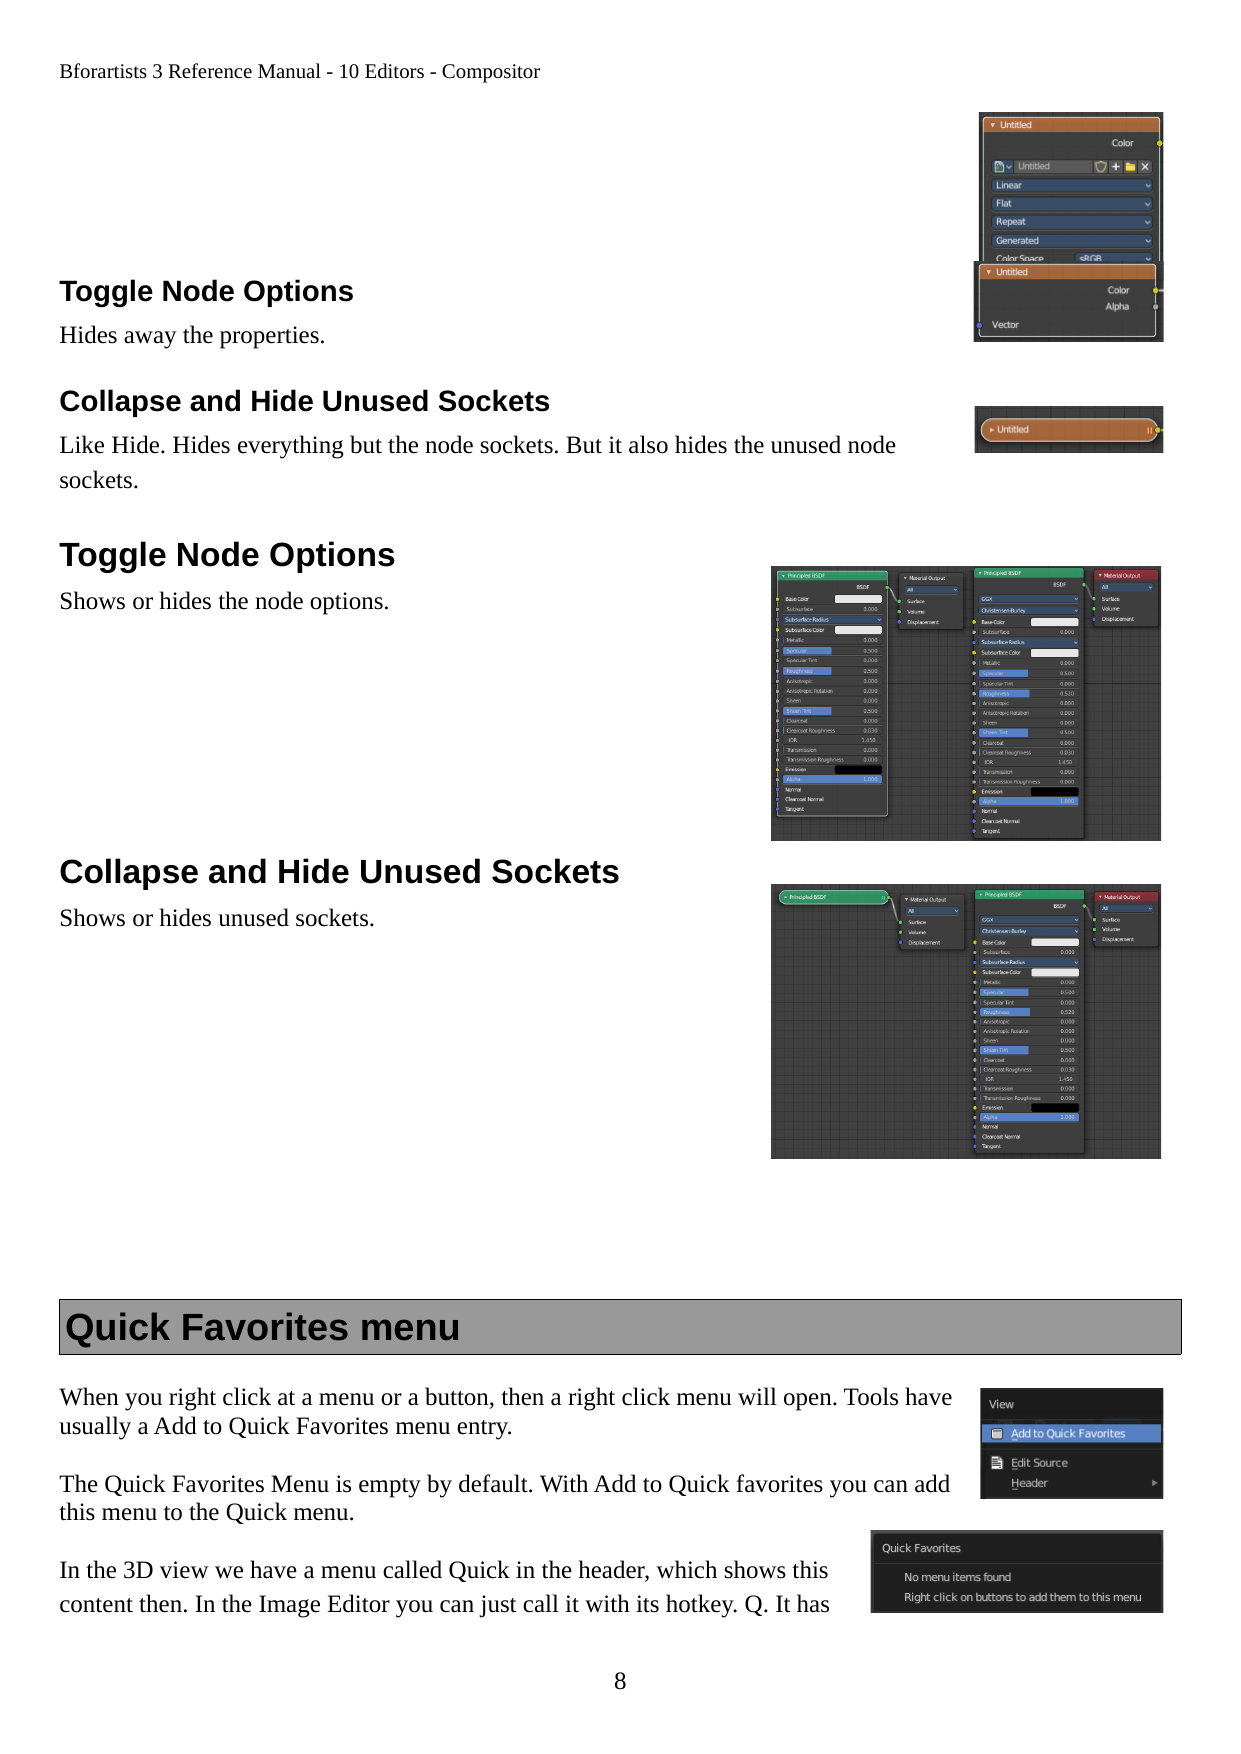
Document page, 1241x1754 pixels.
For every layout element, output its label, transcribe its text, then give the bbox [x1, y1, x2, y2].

picture [980, 1388, 1164, 1499]
subtitle Toggle Node Options [59, 274, 973, 308]
text Shows or hides the node options. [59, 586, 771, 615]
subtitle Toggle Node Options [59, 535, 1181, 573]
picture [771, 566, 1162, 841]
picture [771, 884, 1162, 1159]
text In the 3D view we have a menu called Quick in the header, which shows this content then. In the Image Editor you can just call it with its hotkey. Q. It has [59, 1555, 1181, 1618]
subtitle [1164, 274, 1181, 308]
text Hides away the properties. [59, 321, 1181, 349]
text The Quick Favorites Menu is empty by default. With Add to Quick favorites you can add this menu to the Quick menu. [59, 1469, 1181, 1526]
subtitle Collapse and Hide Unused Sockets [59, 384, 1181, 418]
text Shows or hides unused sockets. [59, 903, 771, 932]
picture [974, 406, 1164, 453]
picture [973, 112, 1164, 342]
picture [870, 1530, 1164, 1613]
subtitle Collapse and Hide Unused Sockets [59, 852, 1181, 891]
table_header Quick Favorites menu [60, 1300, 1181, 1354]
text Like Hide. Hides everything but the node sockets. But it also hides the unused node sockets. [59, 431, 1181, 494]
text When you right click at a menu or a button, then a right click menu will open. Tools have usually a Add to Quick Favorites menu entry. [59, 1382, 1181, 1440]
